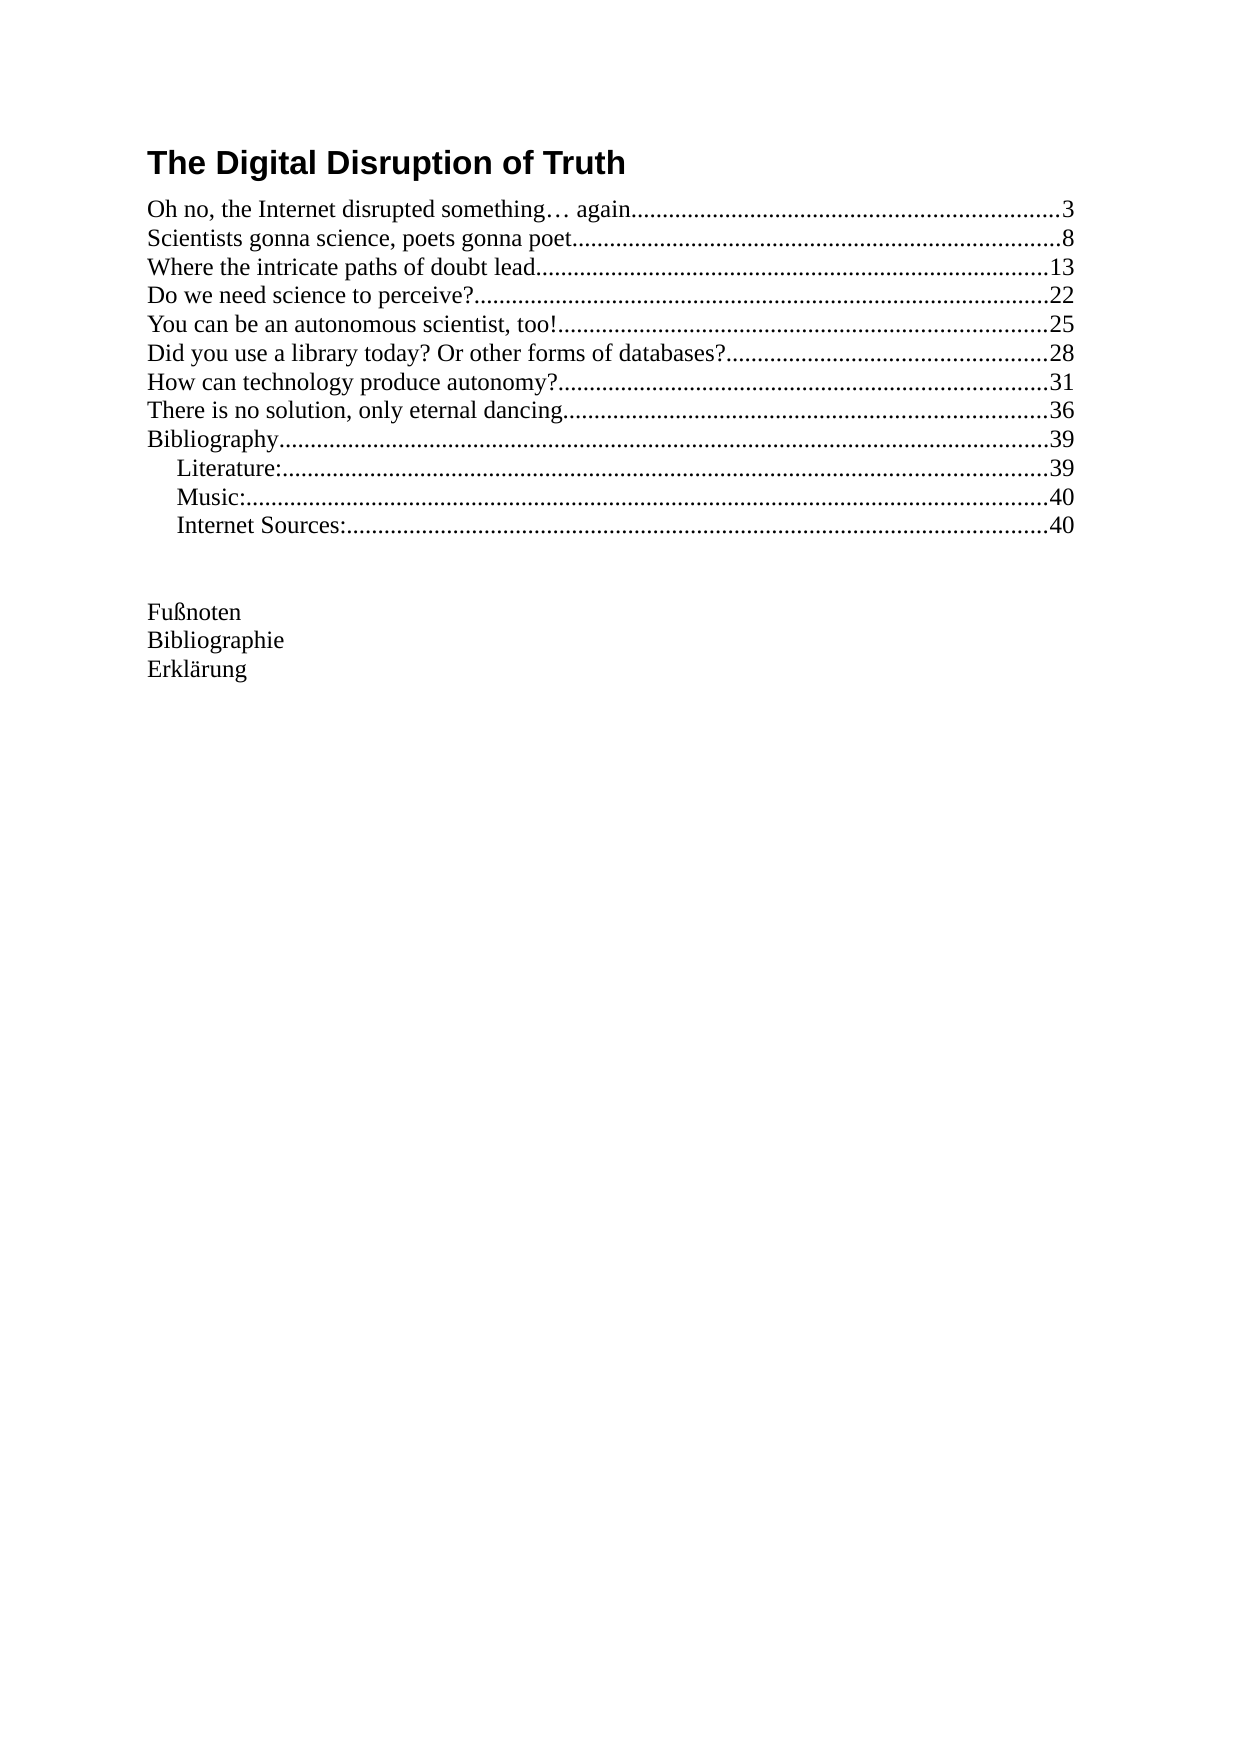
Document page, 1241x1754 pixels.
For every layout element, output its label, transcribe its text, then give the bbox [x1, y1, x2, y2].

text Where the intricate paths of doubt lead 13 [147, 252, 1074, 280]
text Do we need science to perceive? 22 [147, 280, 1074, 309]
text Music: 40 [176, 482, 1074, 510]
text Bibliography 39 [147, 424, 1074, 453]
text There is no solution, only eternal dancing 36 [147, 395, 1074, 424]
text You can be an autonomous scientist, too! 25 [147, 309, 1074, 338]
text How can technology produce autonomy? 31 [147, 367, 1074, 395]
text Did you use a library today? Or other forms of databases? 28 [147, 338, 1074, 367]
text Scientists gonna science, poets gonna poet 8 [147, 223, 1074, 252]
text Erklärung [147, 654, 1074, 683]
text Literature: 39 [176, 453, 1074, 482]
text Oh no, the Internet disrupted something… again 3 [147, 194, 1074, 223]
subtitle The Digital Disruption of Truth [147, 143, 1074, 182]
text Bibliographie [147, 625, 1074, 654]
text Internet Sources: 40 [176, 510, 1074, 539]
text Fußnoten [147, 597, 1074, 625]
